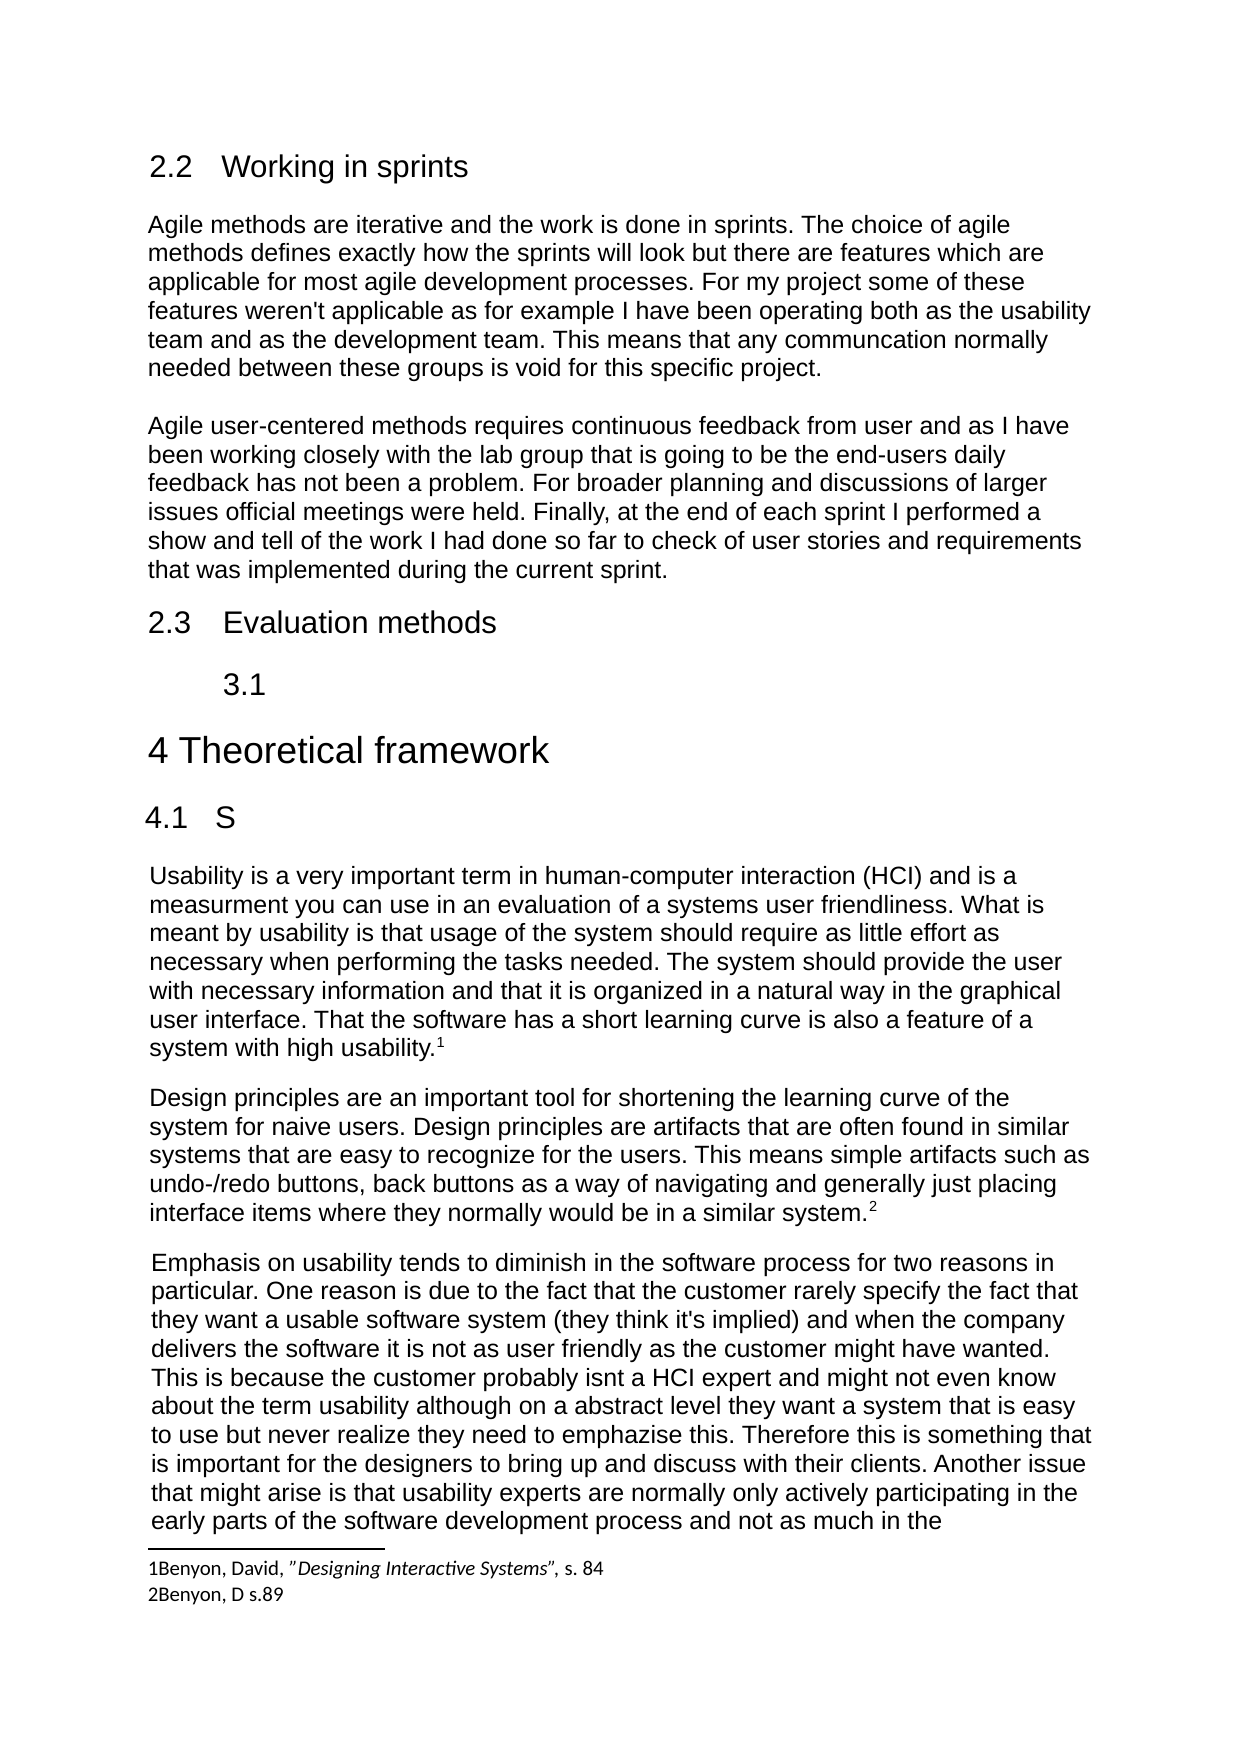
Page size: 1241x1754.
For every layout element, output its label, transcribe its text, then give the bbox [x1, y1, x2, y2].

list Evaluation methods [148, 604, 1093, 640]
list Emphasis on usability tends to diminish in the software process for two reasons in particular. One reason is due to the fact that the customer rarely specify the fact that they want a usable software system (they think it's implied) and when the company delivers the software it is not as user friendly as the customer might have wanted. This is because the customer probably isnt a HCI expert and might not even know about the term usability although on a abstract level they want a system that is easy to use but never realize they need to emphazise this. Therefore this is something that is important for the designers to bring up and discuss with their clients. Another issue that might arise is that usability experts are normally only actively participating in the early parts of the software development process and not as much in the [113, 1248, 1093, 1535]
list Usability is a very important term in human-computer interaction (HCI) and is a measurment you can use in an evaluation of a systems user friendliness. What is meant by usability is that usage of the system should require as little effort as necessary when performing the tasks needed. The system should provide the user with necessary information and that it is organized in a natural way in the graphical user interface. That the software has a short learning curve is also a feature of a system with high usability. [112, 861, 1093, 1062]
list Design principles are an important tool for shortening the learning curve of the system for naive users. Design principles are artifacts that are often found in similar systems that are easy to recognize for the users. This means simple artifacts such as undo-/redo buttons, back buttons as a way of navigating and generally just placing interface items where they normally would be in a similar system. [112, 1083, 1093, 1227]
list Working in sprints [149, 148, 1093, 183]
list Benyon, D s.89 [148, 1581, 1093, 1606]
list S [144, 799, 1093, 835]
text Agile methods are iterative and the work is done in sprints. The choice of agile methods defines exactly how the sprints will look but there are features which are applicable for most agile development processes. For my project some of these features weren't applicable as for example I have been operating both as the usability team and as the development team. This means that any communcation normally needed between these groups is void for this specific project. Agile user-centered methods requires continuous feedback from user and as I have been working closely with the lab group that is going to be the end-users daily feedback has not been a problem. For broader planning and discussions of larger issues official meetings were held. Finally, at the end of each sprint I performed a show and tell of the work I had done so far to check of user stories and requirements that was implemented during the current sprint. [148, 210, 1093, 583]
list Benyon, David, ”Designing Interactive Systems”, s. 84 [148, 1556, 1093, 1581]
text 4 Theoretical framework [148, 728, 1093, 772]
